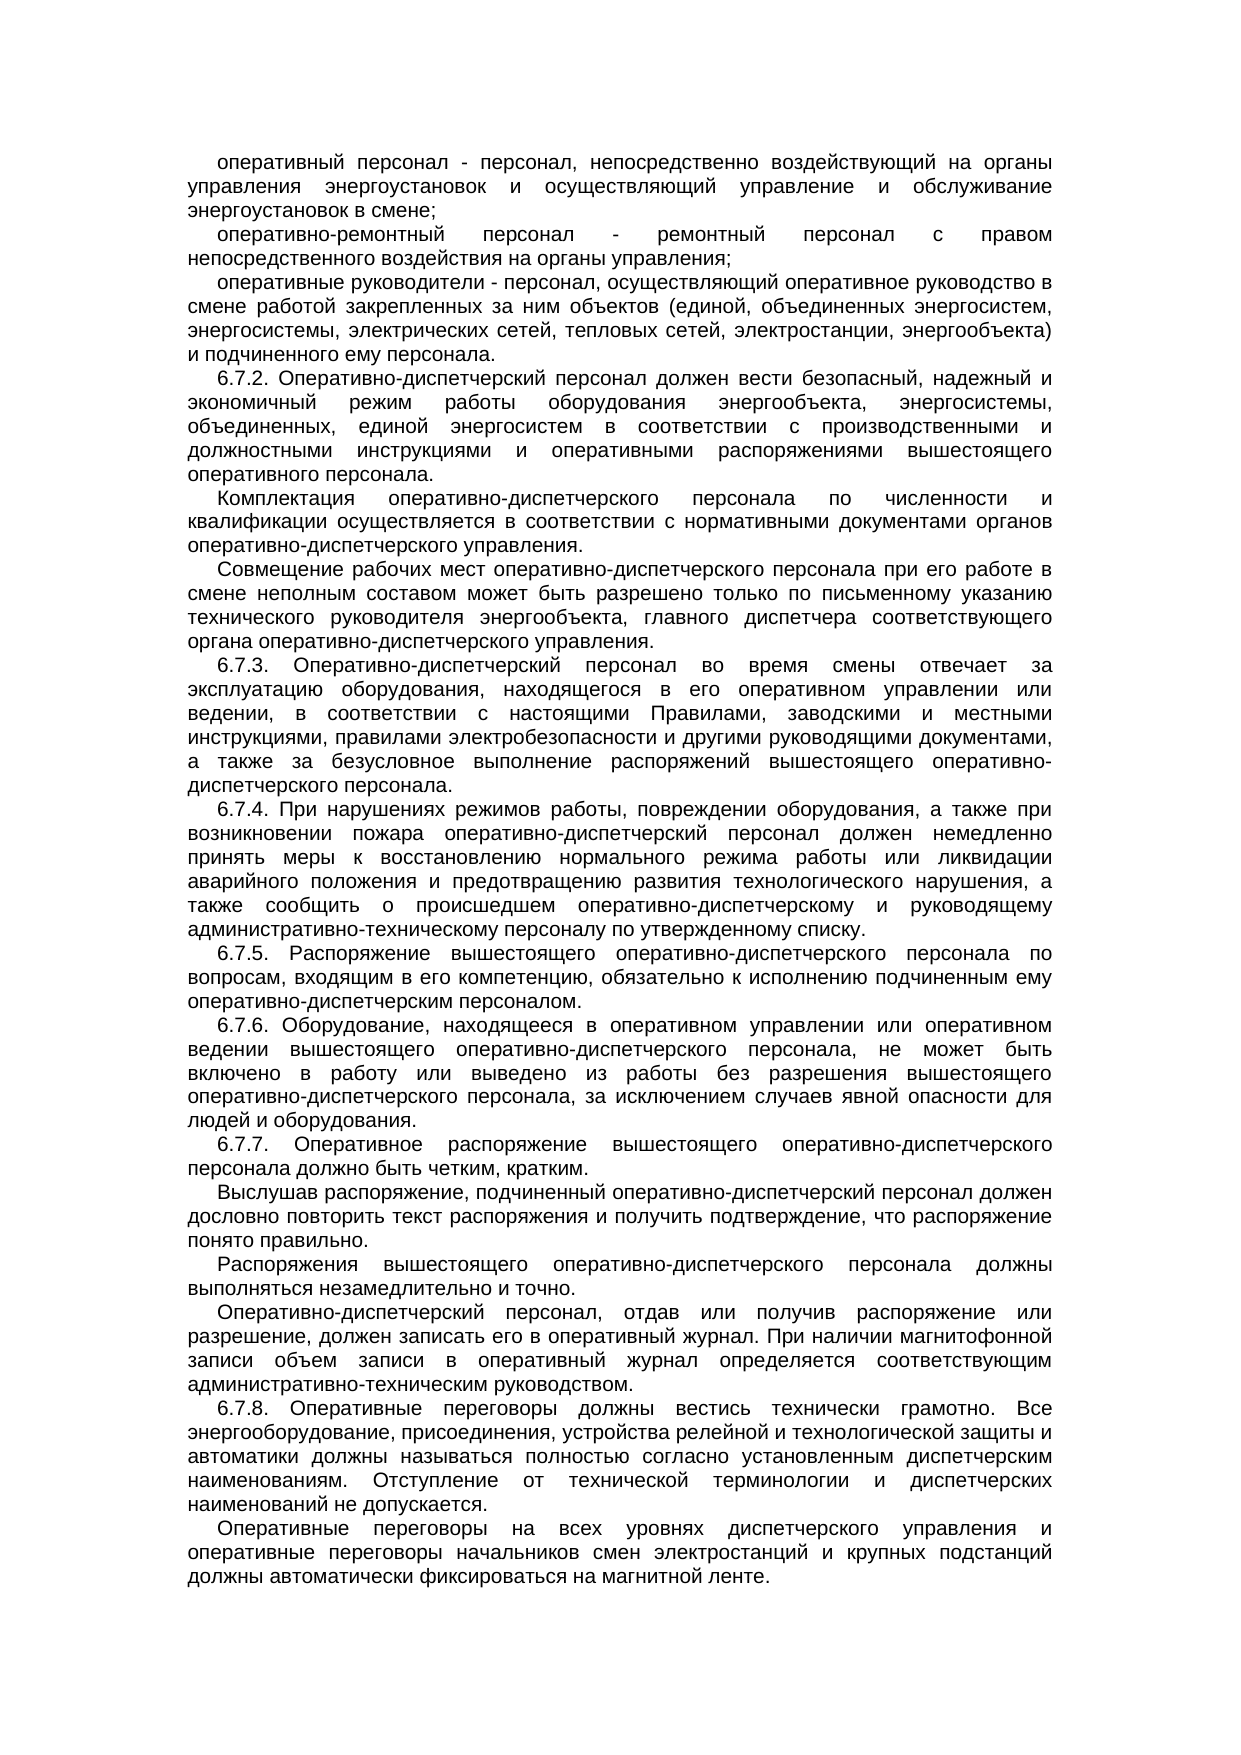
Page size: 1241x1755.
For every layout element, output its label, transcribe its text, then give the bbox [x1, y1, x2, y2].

text оперативно-ремонтный персонал - ремонтный персонал с правом непосредственного воздействия на органы управления; [187, 222, 1053, 270]
text 6.7.5. Распоряжение вышестоящего оперативно-диспетчерского персонала по вопросам, входящим в его компетенцию, обязательно к исполнению подчиненным ему оперативно-диспетчерским персоналом. [187, 941, 1053, 1012]
text Комплектация оперативно-диспетчерского персонала по численности и квалификации осуществляется в соответствии с нормативными документами органов оперативно-диспетчерского управления. [187, 485, 1053, 557]
text Совмещение рабочих мест оперативно-диспетчерского персонала при его работе в смене неполным составом может быть разрешено только по письменному указанию технического руководителя энергообъекта, главного диспетчера соответствующего органа оперативно-диспетчерского управления. [187, 557, 1053, 653]
text 6.7.3. Оперативно-диспетчерский персонал во время смены отвечает за эксплуатацию оборудования, находящегося в его оперативном управлении или ведении, в соответствии с настоящими Правилами, заводскими и местными инструкциями, правилами электробезопасности и другими руководящими документами, а также за безусловное выполнение распоряжений вышестоящего оперативно-диспетчерского персонала. [187, 653, 1053, 797]
text оперативный персонал - персонал, непосредственно воздействующий на органы управления энергоустановок и осуществляющий управление и обслуживание энергоустановок в смене; [187, 150, 1053, 222]
text Распоряжения вышестоящего оперативно-диспетчерского персонала должны выполняться незамедлительно и точно. [187, 1252, 1053, 1300]
text 6.7.6. Оборудование, находящееся в оперативном управлении или оперативном ведении вышестоящего оперативно-диспетчерского персонала, не может быть включено в работу или выведено из работы без разрешения вышестоящего оперативно-диспетчерского персонала, за исключением случаев явной опасности для людей и оборудования. [187, 1012, 1053, 1132]
text Оперативно-диспетчерский персонал, отдав или получив распоряжение или разрешение, должен записать его в оперативный журнал. При наличии магнитофонной записи объем записи в оперативный журнал определяется соответствующим административно-техническим руководством. [187, 1300, 1053, 1396]
text 6.7.4. При нарушениях режимов работы, повреждении оборудования, а также при возникновении пожара оперативно-диспетчерский персонал должен немедленно принять меры к восстановлению нормального режима работы или ликвидации аварийного положения и предотвращению развития технологического нарушения, а также сообщить о происшедшем оперативно-диспетчерскому и руководящему административно-техническому персоналу по утвержденному списку. [187, 797, 1053, 941]
text Выслушав распоряжение, подчиненный оперативно-диспетчерский персонал должен дословно повторить текст распоряжения и получить подтверждение, что распоряжение понято правильно. [187, 1180, 1053, 1252]
text 6.7.2. Оперативно-диспетчерский персонал должен вести безопасный, надежный и экономичный режим работы оборудования энергообъекта, энергосистемы, объединенных, единой энергосистем в соответствии с производственными и должностными инструкциями и оперативными распоряжениями вышестоящего оперативного персонала. [187, 366, 1053, 485]
text 6.7.8. Оперативные переговоры должны вестись технически грамотно. Все энергооборудование, присоединения, устройства релейной и технологической защиты и автоматики должны называться полностью согласно установленным диспетчерским наименованиям. Отступление от технической терминологии и диспетчерских наименований не допускается. [187, 1396, 1053, 1516]
text оперативные руководители - персонал, осуществляющий оперативное руководство в смене работой закрепленных за ним объектов (единой, объединенных энергосистем, энергосистемы, электрических сетей, тепловых сетей, электростанции, энергообъекта) и подчиненного ему персонала. [187, 270, 1053, 366]
text Оперативные переговоры на всех уровнях диспетчерского управления и оперативные переговоры начальников смен электростанций и крупных подстанций должны автоматически фиксироваться на магнитной ленте. [187, 1516, 1053, 1587]
text 6.7.7. Оперативное распоряжение вышестоящего оперативно-диспетчерского персонала должно быть четким, кратким. [187, 1132, 1053, 1180]
